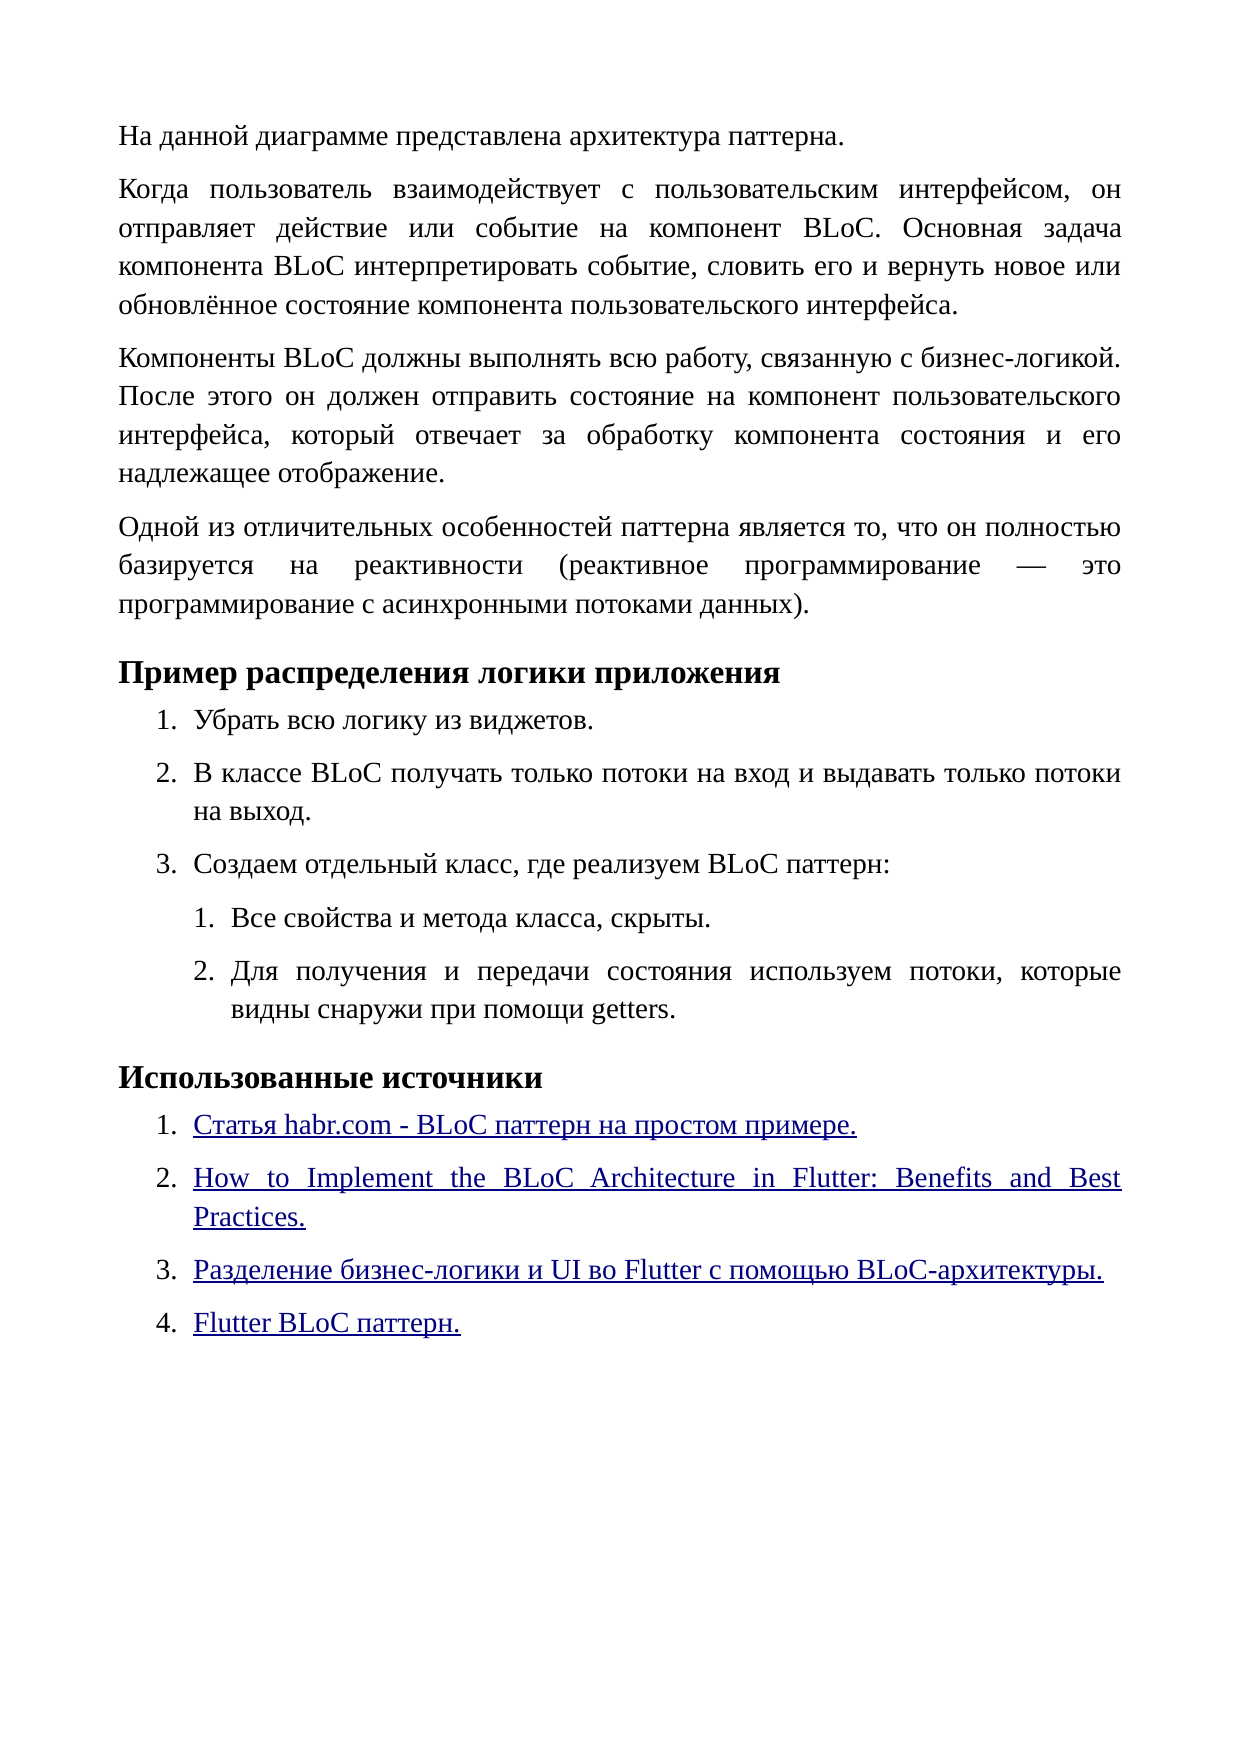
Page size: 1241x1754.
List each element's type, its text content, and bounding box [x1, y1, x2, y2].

list В классе BLoC получать только потоки на вход и выдавать только потоки на выход. [156, 755, 1122, 827]
list Создаем отдельный класс, где реализуем BLoC паттерн: [156, 847, 1122, 880]
text Компоненты BLoC должны выполнять всю работу, связанную с бизнес-логикой. После этого он должен отправить состояние на компонент пользовательского интерфейса, который отвечает за обработку компонента состояния и его надлежащее отображение. [118, 340, 1122, 489]
text На данной диаграмме представлена архитектура паттерна. [118, 118, 1122, 152]
list Flutter BLoC паттерн. [156, 1305, 1122, 1339]
list How to Implement the BLoC Architecture in Flutter: Benefits and Best Practices. [156, 1160, 1122, 1232]
list Разделение бизнес-логики и UI во Flutter с помощью BLoC-архитектуры. [156, 1252, 1122, 1286]
text Одной из отличительных особенностей паттерна является то, что он полностью базируется на реактивности (реактивное программирование — это программирование с асинхронными потоками данных). [118, 509, 1122, 619]
list Для получения и передачи состояния используем потоки, которые видны снаружи при помощи getters. [193, 953, 1122, 1025]
subtitle Использованные источники [118, 1065, 1122, 1095]
list Статья habr.com - BLoC паттерн на простом примере. [156, 1107, 1122, 1141]
list Убрать всю логику из виджетов. [156, 702, 1122, 735]
list Все свойства и метода класса, скрыты. [193, 900, 1122, 933]
text Когда пользователь взаимодействует с пользовательским интерфейсом, он отправляет действие или событие на компонент BLoC. Основная задача компонента BLoC интерпретировать событие, словить его и вернуть новое или обновлённое состояние компонента пользовательского интерфейса. [118, 171, 1122, 320]
subtitle Пример распределения логики приложения [118, 660, 1122, 689]
